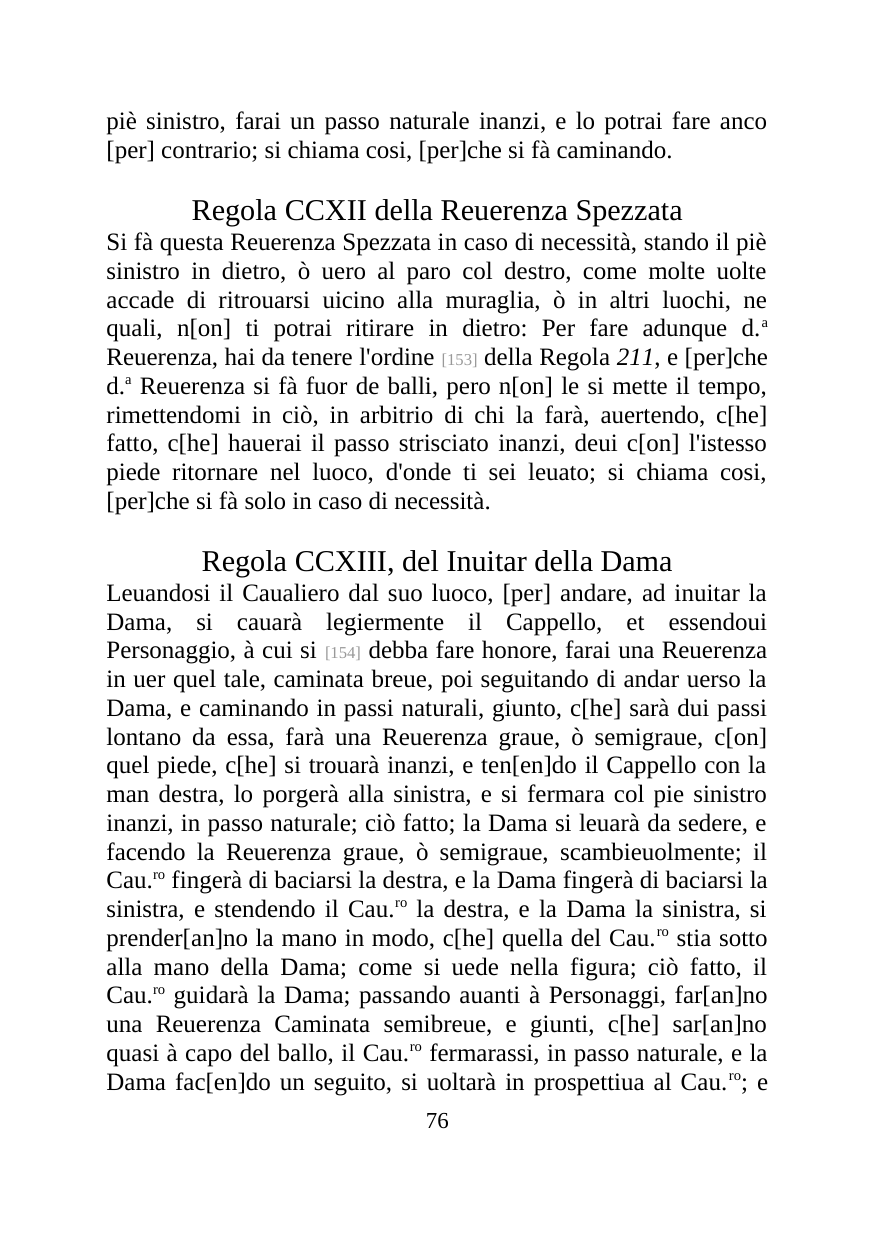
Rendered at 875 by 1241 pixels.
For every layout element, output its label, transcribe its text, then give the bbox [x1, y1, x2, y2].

subtitle Regola CCXIII, del Inuitar della Dama [106, 543, 768, 578]
text piè sinistro, farai un passo naturale inanzi, e lo potrai fare anco [per] contrario; si chiama cosi, [per]che si fà caminando. [106, 106, 768, 164]
text Si fà questa Reuerenza Spezzata in caso di necessità, stando il piè sinistro in dietro, ò uero al paro col destro, come molte uolte accade di ritrouarsi uicino alla muraglia, ò in altri luochi, ne quali, n[on] ti potrai ritirare in dietro: Per fare adunque d.a Reuerenza, hai da tenere l'ordine [153] della Regola 211, e [per]che d.a Reuerenza si fà fuor de balli, pero n[on] le si mette il tempo, rimettendomi in ciò, in arbitrio di chi la farà, auertendo, c[he] fatto, c[he] hauerai il passo strisciato inanzi, deui c[on] l'istesso piede ritornare nel luoco, d'onde ti sei leuato; si chiama cosi, [per]che si fà solo in caso di necessità. [106, 227, 768, 515]
subtitle Regola CCXII della Reuerenza Spezzata [106, 192, 768, 227]
text Leuandosi il Caualiero dal suo luoco, [per] andare, ad inuitar la Dama, si cauarà legiermente il Cappello, et essendoui Personaggio, à cui si [154] debba fare honore, farai una Reuerenza in uer quel tale, caminata breue, poi seguitando di andar uerso la Dama, e caminando in passi naturali, giunto, c[he] sarà dui passi lontano da essa, farà una Reuerenza graue, ò semigraue, c[on] quel piede, c[he] si trouarà inanzi, e ten[en]do il Cappello con la man destra, lo porgerà alla sinistra, e si fermara col pie sinistro inanzi, in passo naturale; ciò fatto; la Dama si leuarà da sedere, e facendo la Reuerenza graue, ò semigraue, scambieuolmente; il Cau.ro fingerà di baciarsi la destra, e la Dama fingerà di baciarsi la sinistra, e stendendo il Cau.ro la destra, e la Dama la sinistra, si prender[an]no la mano in modo, c[he] quella del Cau.ro stia sotto alla mano della Dama; come si uede nella figura; ciò fatto, il Cau.ro guidarà la Dama; passando auanti à Personaggi, far[an]no una Reuerenza Caminata semibreue, e giunti, c[he] sar[an]no quasi à capo del ballo, il Cau.ro fermarassi, in passo naturale, e la Dama fac[en]do un seguito, si uoltarà in prospettiua al Cau.ro; e [106, 578, 768, 1096]
